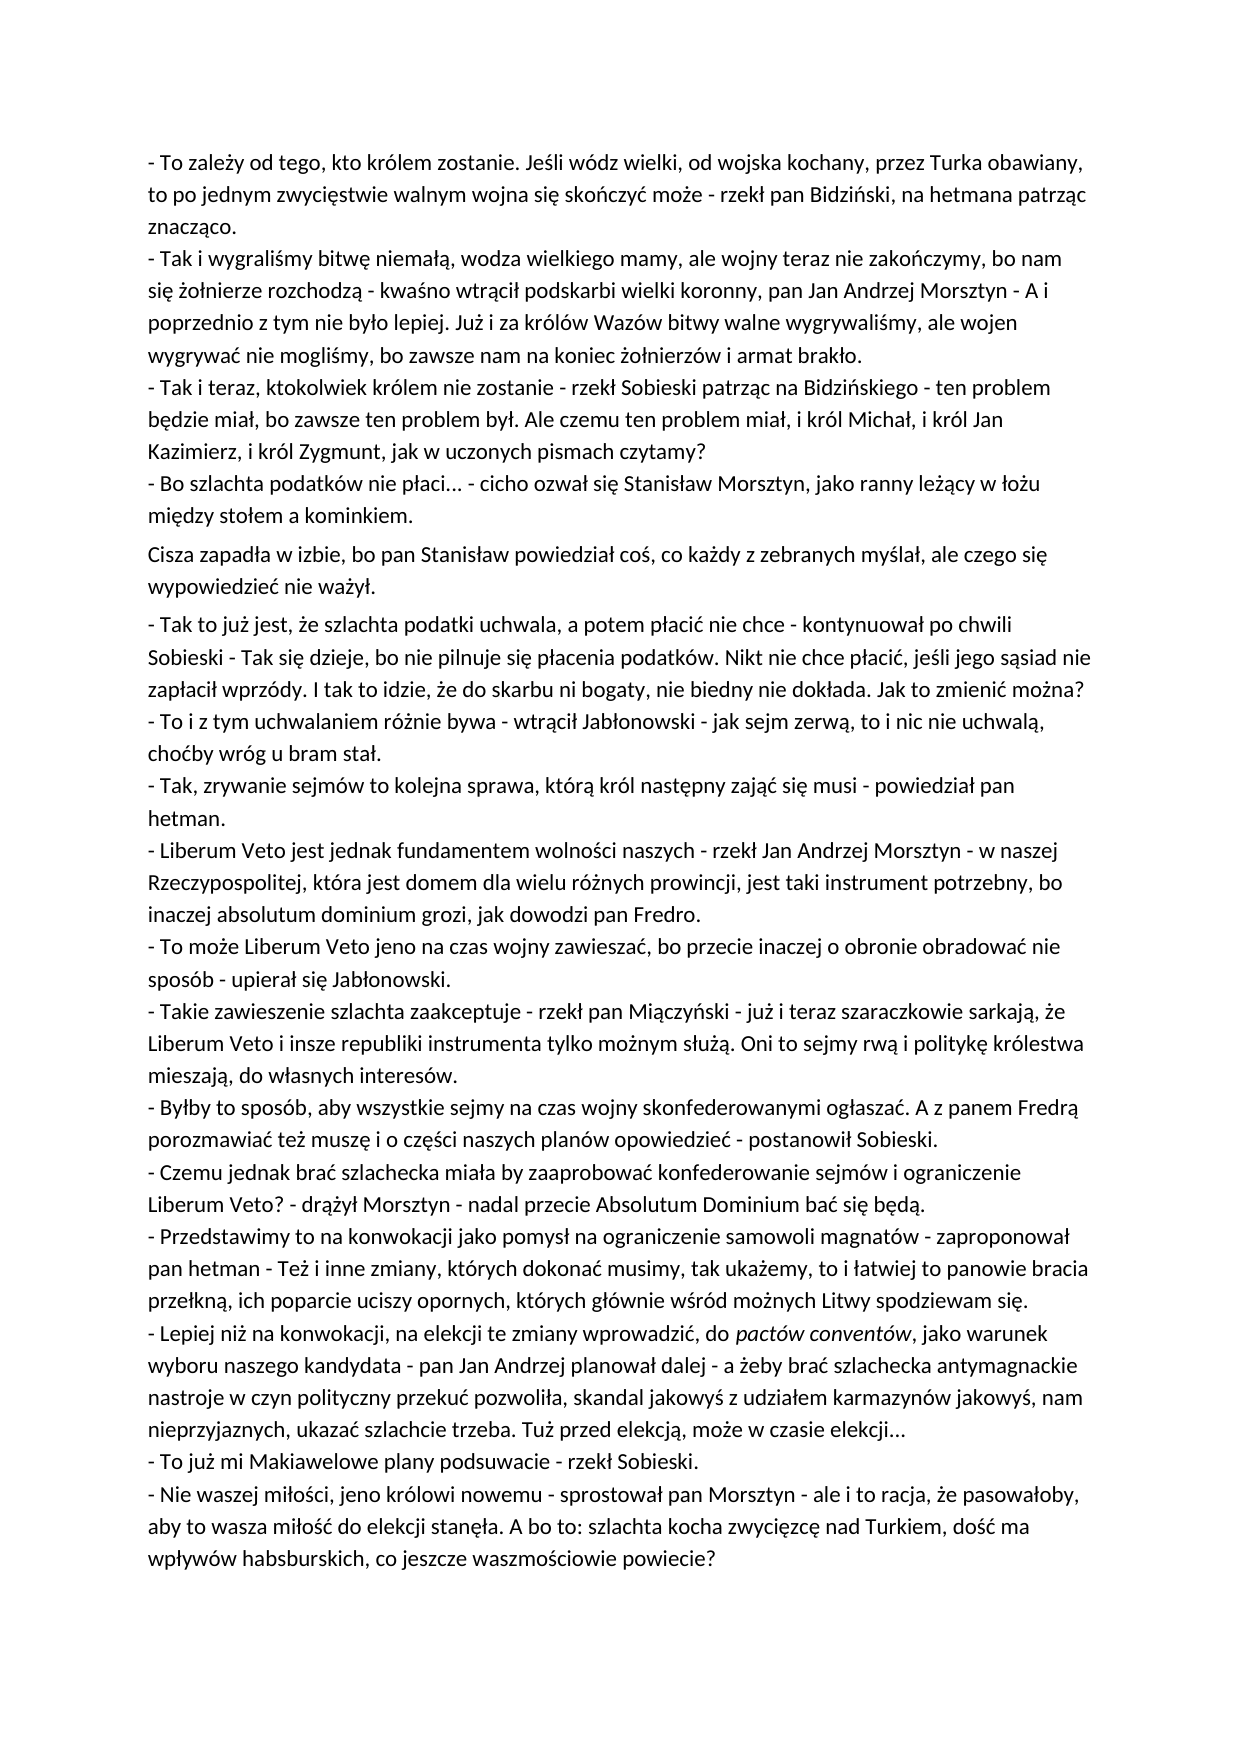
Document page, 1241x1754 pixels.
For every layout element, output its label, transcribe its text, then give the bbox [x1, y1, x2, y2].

text - Tak i wygraliśmy bitwę niemałą, wodza wielkiego mamy, ale wojny teraz nie zakończymy, bo nam się żołnierze rozchodzą - kwaśno wtrącił podskarbi wielki koronny, pan Jan Andrzej Morsztyn - A i poprzednio z tym nie było lepiej. Już i za królów Wazów bitwy walne wygrywaliśmy, ale wojen wygrywać nie mogliśmy, bo zawsze nam na koniec żołnierzów i armat brakło. [148, 244, 1093, 369]
text - To zależy od tego, kto królem zostanie. Jeśli wódz wielki, od wojska kochany, przez Turka obawiany, to po jednym zwycięstwie walnym wojna się skończyć może - rzekł pan Bidziński, na hetmana patrząc znacząco. [148, 148, 1093, 240]
text - Byłby to sposób, aby wszystkie sejmy na czas wojny skonfederowanymi ogłaszać. A z panem Fredrą porozmawiać też muszę i o części naszych planów opowiedzieć - postanowił Sobieski. [148, 1093, 1093, 1154]
text - Tak to już jest, że szlachta podatki uchwala, a potem płacić nie chce - kontynuował po chwili Sobieski - Tak się dzieje, bo nie pilnuje się płacenia podatków. Nikt nie chce płacić, jeśli jego sąsiad nie zapłacił wprzódy. I tak to idzie, że do skarbu ni bogaty, nie biedny nie dokłada. Jak to zmienić można? [148, 611, 1093, 703]
text - To już mi Makiawelowe plany podsuwacie - rzekł Sobieski. [148, 1447, 1093, 1476]
text - Bo szlachta podatków nie płaci... - cicho ozwał się Stanisław Morsztyn, jako ranny leżący w łożu między stołem a kominkiem. [148, 469, 1093, 530]
text - To może Liberum Veto jeno na czas wojny zawieszać, bo przecie inaczej o obronie obradować nie sposób - upierał się Jabłonowski. [148, 932, 1093, 993]
text - Liberum Veto jest jednak fundamentem wolności naszych - rzekł Jan Andrzej Morsztyn - w naszej Rzeczypospolitej, która jest domem dla wielu różnych prowincji, jest taki instrument potrzebny, bo inaczej absolutum dominium grozi, jak dowodzi pan Fredro. [148, 836, 1093, 928]
text - Lepiej niż na konwokacji, na elekcji te zmiany wprowadzić, do pactów conventów, jako warunek wyboru naszego kandydata - pan Jan Andrzej planował dalej - a żeby brać szlachecka antymagnackie nastroje w czyn polityczny przekuć pozwoliła, skandal jakowyś z udziałem karmazynów jakowyś, nam nieprzyjaznych, ukazać szlachcie trzeba. Tuż przed elekcją, może w czasie elekcji... [148, 1319, 1093, 1443]
text - Tak i teraz, ktokolwiek królem nie zostanie - rzekł Sobieski patrząc na Bidzińskiego - ten problem będzie miał, bo zawsze ten problem był. Ale czemu ten problem miał, i król Michał, i król Jan Kazimierz, i król Zygmunt, jak w uczonych pismach czytamy? [148, 373, 1093, 465]
text - Tak, zrywanie sejmów to kolejna sprawa, którą król następny zająć się musi - powiedział pan hetman. [148, 772, 1093, 832]
text Cisza zapadła w izbie, bo pan Stanisław powiedział coś, co każdy z zebranych myślał, ale czego się wypowiedzieć nie ważył. [148, 540, 1093, 600]
text - Takie zawieszenie szlachta zaakceptuje - rzekł pan Miączyński - już i teraz szaraczkowie sarkają, że Liberum Veto i insze republiki instrumenta tylko możnym służą. Oni to sejmy rwą i politykę królestwa mieszają, do własnych interesów. [148, 997, 1093, 1089]
text - Nie waszej miłości, jeno królowi nowemu - sprostował pan Morsztyn - ale i to racja, że pasowałoby, aby to wasza miłość do elekcji stanęła. A bo to: szlachta kocha zwycięzcę nad Turkiem, dość ma wpływów habsburskich, co jeszcze waszmościowie powiecie? [148, 1480, 1093, 1572]
text - Przedstawimy to na konwokacji jako pomysł na ograniczenie samowoli magnatów - zaproponował pan hetman - Też i inne zmiany, których dokonać musimy, tak ukażemy, to i łatwiej to panowie bracia przełkną, ich poparcie uciszy opornych, których głównie wśród możnych Litwy spodziewam się. [148, 1222, 1093, 1314]
text - Czemu jednak brać szlachecka miała by zaaprobować konfederowanie sejmów i ograniczenie Liberum Veto? - drążył Morsztyn - nadal przecie Absolutum Dominium bać się będą. [148, 1158, 1093, 1218]
text - To i z tym uchwalaniem różnie bywa - wtrącił Jabłonowski - jak sejm zerwą, to i nic nie uchwalą, choćby wróg u bram stał. [148, 707, 1093, 767]
